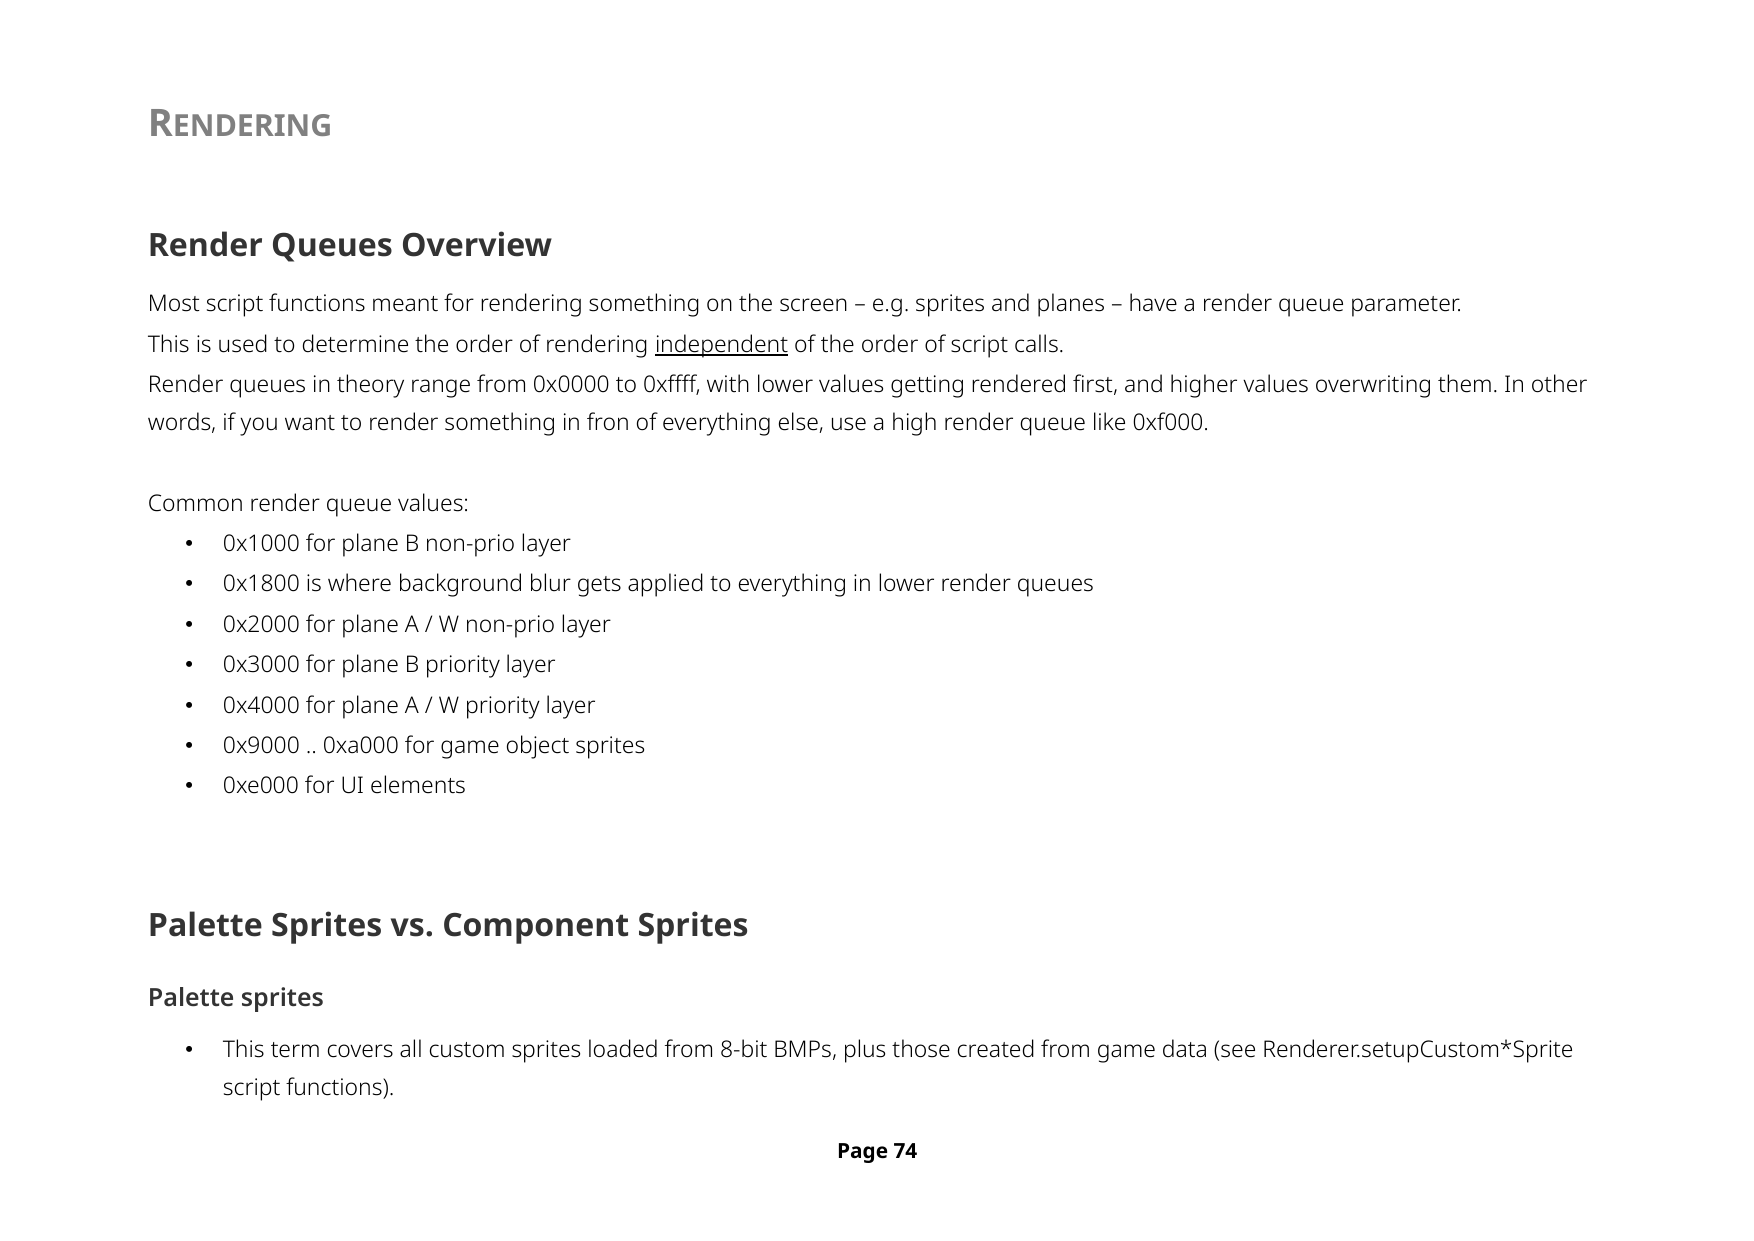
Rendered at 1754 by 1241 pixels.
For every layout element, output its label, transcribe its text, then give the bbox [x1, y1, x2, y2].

subtitle Render Queues Overview [148, 222, 1606, 266]
subtitle Palette Sprites vs. Component Sprites [148, 902, 1606, 946]
text This is used to determine the order of rendering independent of the order of script calls. [148, 328, 1606, 359]
list This term covers all custom sprites loaded from 8-bit BMPs, plus those created from game data (see Renderer.setupCustom*Sprite script functions). [185, 1033, 1606, 1102]
list 0x4000 for plane A / W priority layer [185, 689, 1606, 720]
subtitle Rendering [148, 96, 1606, 147]
text Common render queue values: [148, 487, 1606, 518]
list 0x3000 for plane B priority layer [185, 648, 1606, 679]
text Most script functions meant for rendering something on the screen – e.g. sprites and planes – have a render queue parameter. [148, 287, 1606, 319]
list 0x9000 .. 0xa000 for game object sprites [185, 729, 1606, 760]
list 0x1800 is where background blur gets applied to everything in lower render queues [185, 567, 1606, 599]
subtitle Palette sprites [148, 980, 1606, 1014]
list 0x1000 for plane B non-prio layer [185, 527, 1606, 558]
list 0x2000 for plane A / W non-prio layer [185, 608, 1606, 639]
list 0xe000 for UI elements [185, 769, 1606, 801]
text Render queues in theory range from 0x0000 to 0xffff, with lower values getting rendered first, and higher values overwriting them. In other words, if you want to render something in fron of everything else, use a high render queue like 0xf000. [148, 368, 1606, 437]
